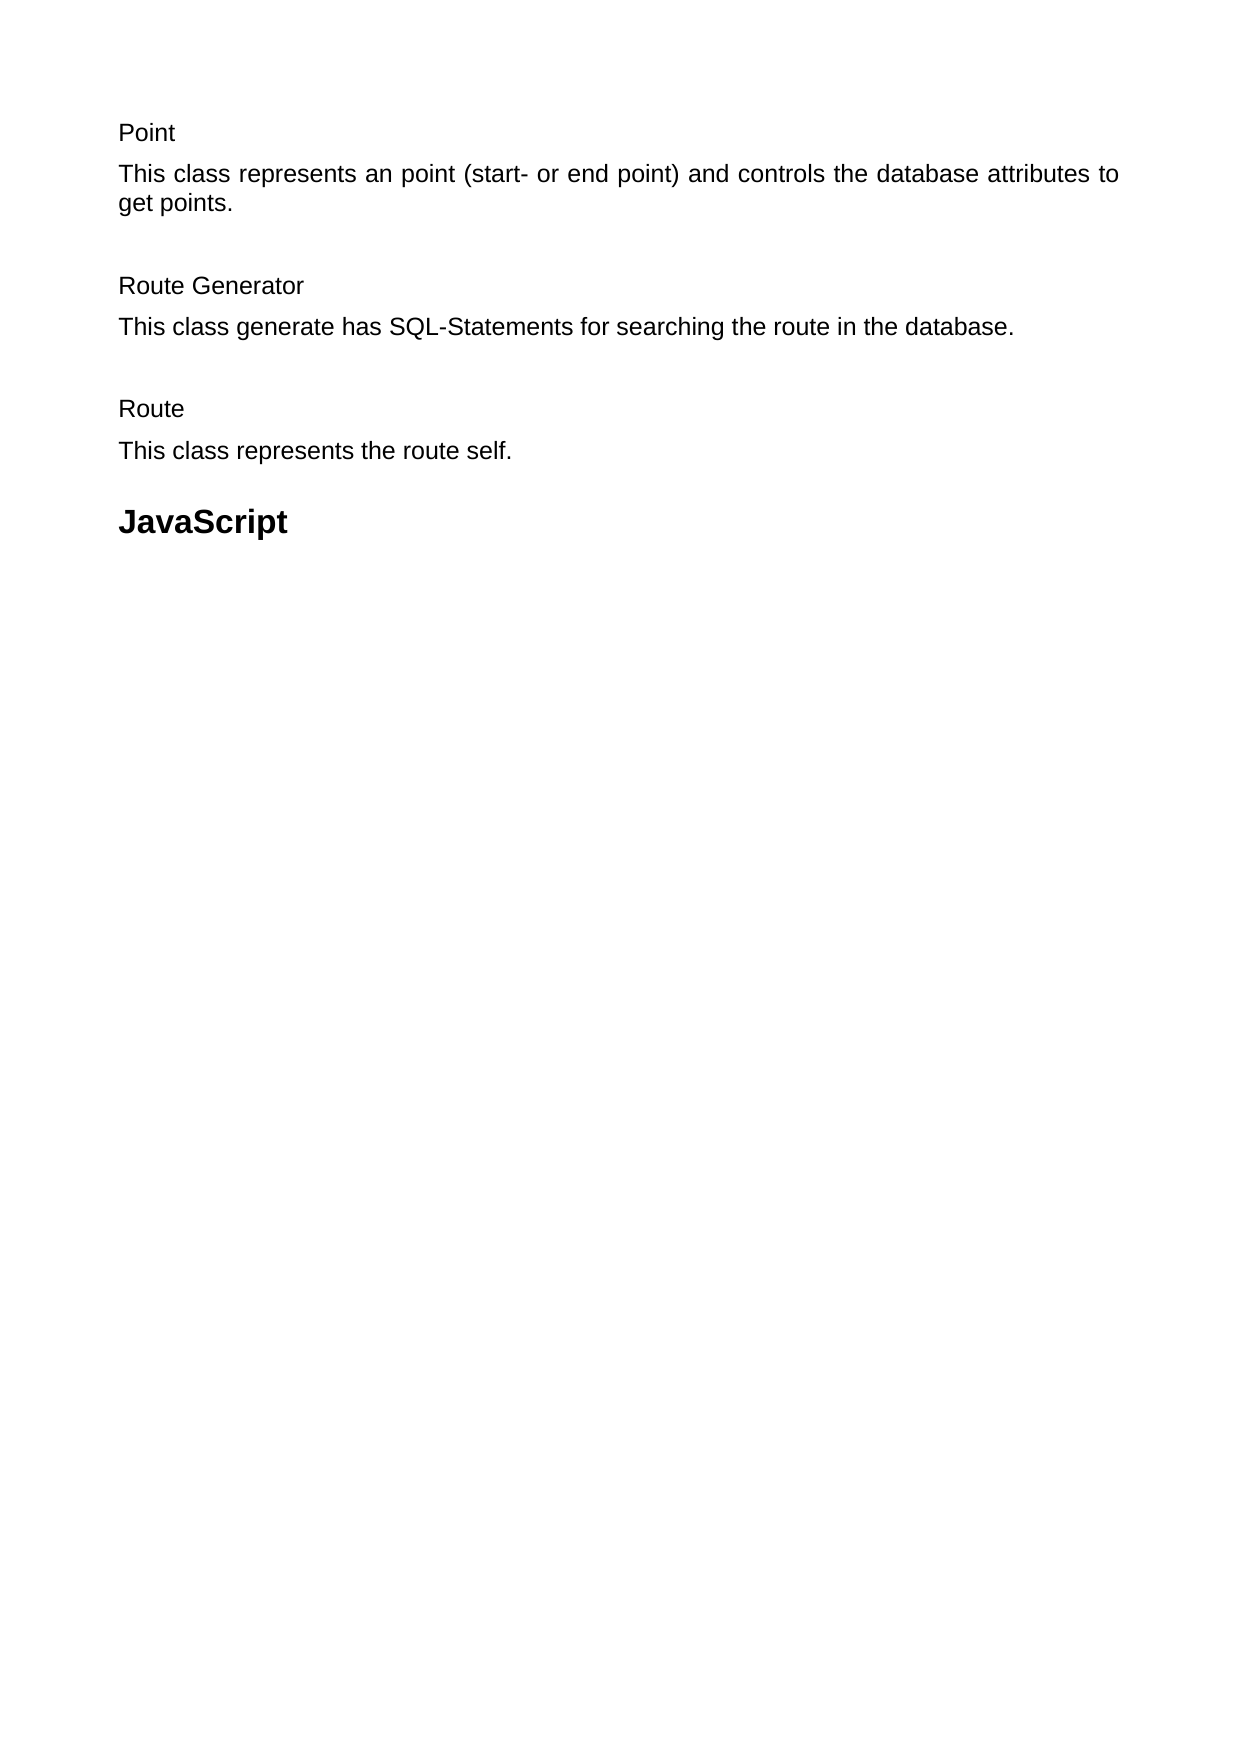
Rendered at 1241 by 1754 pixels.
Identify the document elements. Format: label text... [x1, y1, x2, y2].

text Route Generator [118, 271, 1122, 299]
text This class generate has SQL-Statements for searching the route in the database. [118, 312, 1122, 341]
text Route [118, 394, 1122, 423]
subtitle JavaScript [118, 502, 1122, 541]
text This class represents an point (start- or end point) and controls the database attributes to get points. [118, 159, 1122, 217]
text Point [118, 118, 1122, 147]
text This class represents the route self. [118, 436, 1122, 464]
